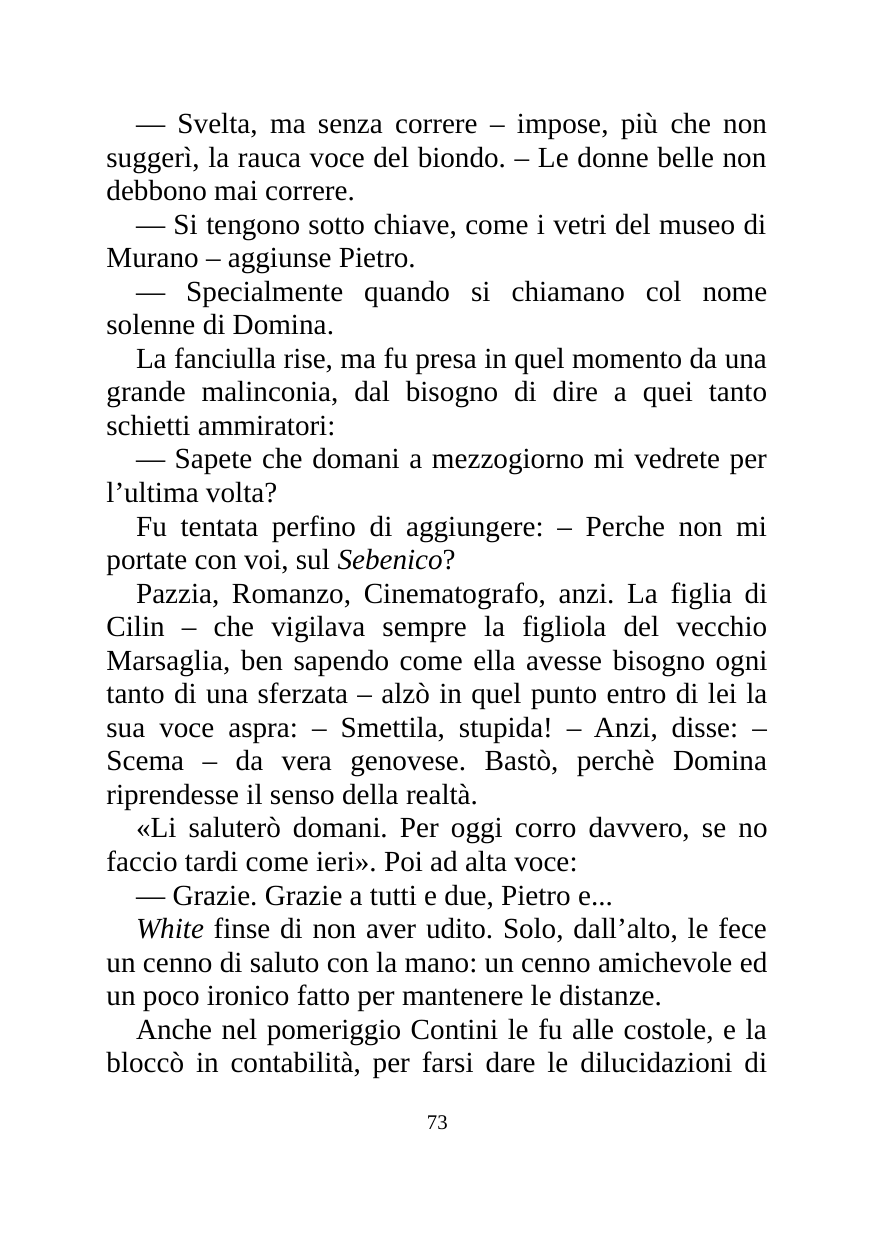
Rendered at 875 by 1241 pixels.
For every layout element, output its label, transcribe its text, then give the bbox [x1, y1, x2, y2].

text White finse di non aver udito. Solo, dall’alto, le fece un cenno di saluto con la mano: un cenno amichevole ed un poco ironico fatto per mantenere le distanze. [106, 911, 768, 1012]
text Fu tentata perfino di aggiungere: – Perche non mi portate con voi, sul Sebenico? [106, 509, 768, 576]
text La fanciulla rise, ma fu presa in quel momento da una grande malinconia, dal bisogno di dire a quei tanto schietti ammiratori: [106, 341, 768, 442]
text — Grazie. Grazie a tutti e due, Pietro e... [106, 878, 768, 911]
text — Svelta, ma senza correre – impose, più che non suggerì, la rauca voce del biondo. – Le donne belle non debbono mai correre. [106, 106, 768, 207]
text Anche nel pomeriggio Contini le fu alle costole, e la bloccò in contabilità, per farsi dare le dilucidazioni di [106, 1012, 768, 1079]
text «Li saluterò domani. Per oggi corro davvero, se no faccio tardi come ieri». Poi ad alta voce: [106, 811, 768, 878]
text — Specialmente quando si chiamano col nome solenne di Domina. [106, 274, 768, 341]
text Pazzia, Romanzo, Cinematografo, anzi. La figlia di Cilin – che vigilava sempre la figliola del vecchio Marsaglia, ben sapendo come ella avesse bisogno ogni tanto di una sferzata – alzò in quel punto entro di lei la sua voce aspra: – Smettila, stupida! – Anzi, disse: – Scema – da vera genovese. Bastò, perchè Domina riprendesse il senso della realtà. [106, 576, 768, 811]
text — Si tengono sotto chiave, come i vetri del museo di Murano – aggiunse Pietro. [106, 207, 768, 274]
text — Sapete che domani a mezzogiorno mi vedrete per l’ultima volta? [106, 442, 768, 509]
